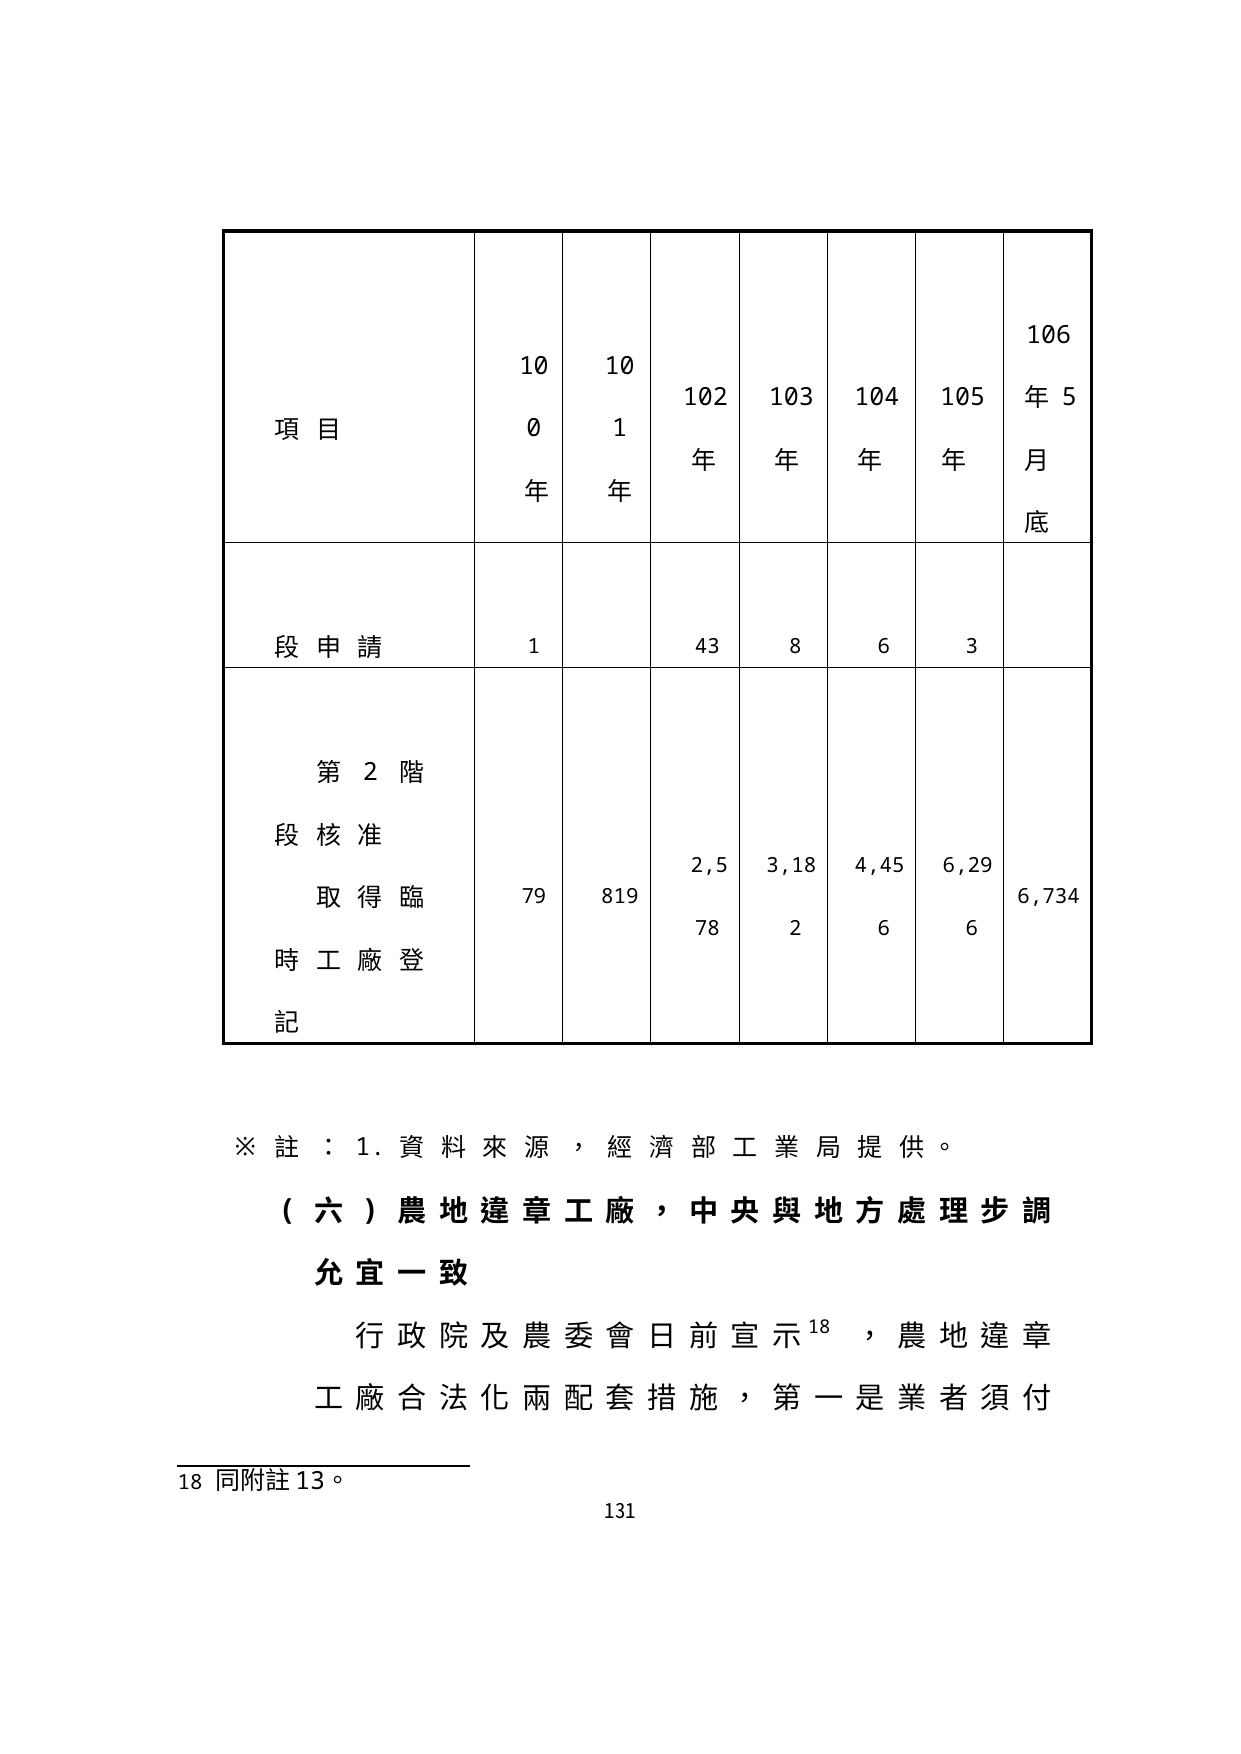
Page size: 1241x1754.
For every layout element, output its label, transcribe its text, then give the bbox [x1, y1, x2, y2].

table_header 104年 [828, 233, 915, 542]
table_cell 3,182 [740, 668, 827, 1042]
table_cell 819 [563, 668, 650, 1042]
table_cell 6,296 [916, 668, 1003, 1042]
table_header 101年 [563, 233, 650, 542]
table_header 105年 [916, 233, 1003, 542]
table_cell 6,734 [1004, 668, 1090, 1042]
table_cell 8 [740, 543, 827, 667]
table_header 102年 [651, 233, 739, 542]
table_cell [563, 543, 650, 667]
table_header 100年 [475, 233, 562, 542]
table_cell 2,578 [651, 668, 739, 1042]
table_cell 1 [475, 543, 562, 667]
text (六)農地違章工廠，中央與地方處理步調允宜一致 [242, 1167, 1058, 1292]
table_cell 4,456 [828, 668, 915, 1042]
text 同附註13。 [177, 1466, 1063, 1496]
table_cell 6 [828, 543, 915, 667]
table_cell 第2階段核准 取得臨時工廠登記 [225, 668, 474, 1042]
table_cell 段申請 [225, 543, 474, 667]
table_cell 3 [916, 543, 1003, 667]
table_cell [1004, 543, 1090, 667]
text 行政院及農委會日前宣示，農地違章工廠合法化兩配套措施，第一是業者須付 [271, 1292, 1058, 1417]
table_header 103年 [740, 233, 827, 542]
table_header 項目 [225, 233, 474, 542]
table_header 106年5月底 [1004, 233, 1090, 542]
text ※註：1.資料來源，經濟部工業局提供。 [212, 1104, 1058, 1167]
table_cell 79 [475, 668, 562, 1042]
table_cell 43 [651, 543, 739, 667]
